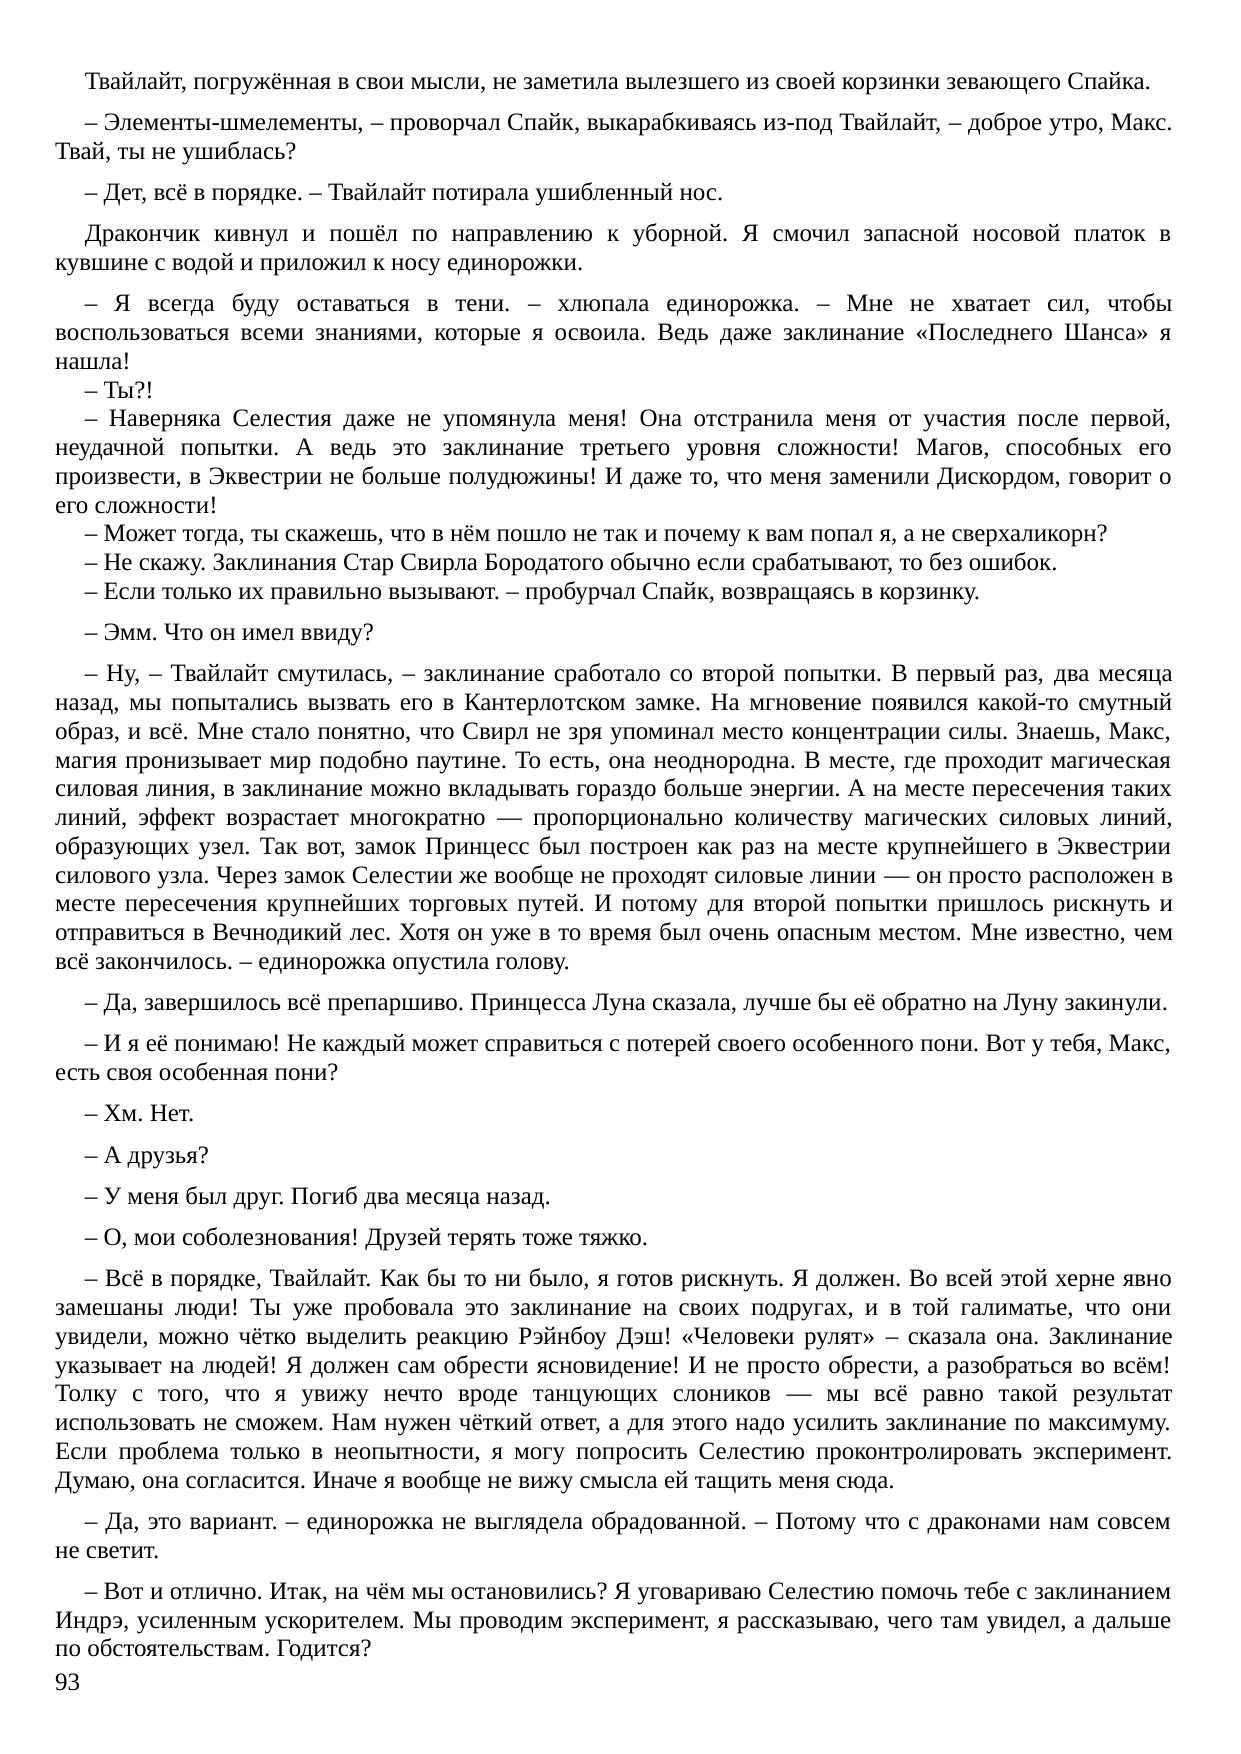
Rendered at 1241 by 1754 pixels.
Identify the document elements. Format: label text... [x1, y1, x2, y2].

text – Да, завершилось всё препаршиво. Принцесса Луна сказала, лучше бы её обратно на Луну закинули. [55, 987, 1173, 1016]
text – Может тогда, ты скажешь, что в нём пошло не так и почему к вам попал я, а не сверхаликорн? [55, 518, 1173, 547]
text – Элементы-шмелементы, – проворчал Спайк, выкарабкиваясь из-под Твайлайт, – доброе утро, Макс. Твай, ты не ушиблась? [55, 107, 1173, 165]
text – Дет, всё в порядке. – Твайлайт потирала ушибленный нос. [55, 177, 1173, 206]
text – Да, это вариант. – единорожка не выглядела обрадованной. – Потому что с драконами нам совсем не светит. [55, 1506, 1173, 1563]
text – Хм. Нет. [55, 1098, 1173, 1127]
text – Ты?! [55, 375, 1173, 403]
text Твайлайт, погружённая в свои мысли, не заметила вылезшего из своей корзинки зевающего Спайка. [55, 66, 1173, 95]
text – Если только их правильно вызывают. – пробурчал Спайк, возвращаясь в корзинку. [55, 576, 1173, 605]
text – Ну, – Твайлайт смутилась, – заклинание сработало со второй попытки. В первый раз, два месяца назад, мы попытались вызвать его в Кантерлотском замке. На мгновение появился какой-то смутный образ, и всё. Мне стало понятно, что Свирл не зря упоминал место концентрации силы. Знаешь, Макс, магия пронизывает мир подобно паутине. То есть, она неоднородна. В месте, где проходит магическая силовая линия, в заклинание можно вкладывать гораздо больше энергии. А на месте пересечения таких линий, эффект возрастает многократно — пропорционально количеству магических силовых линий, образующих узел. Так вот, замок Принцесс был построен как раз на месте крупнейшего в Эквестрии силового узла. Через замок Селестии же вообще не проходят силовые линии — он просто расположен в месте пересечения крупнейших торговых путей. И потому для второй попытки пришлось рискнуть и отправиться в Вечнодикий лес. Хотя он уже в то время был очень опасным местом. Мне известно, чем всё закончилось. – единорожка опустила голову. [55, 658, 1173, 975]
text – Я всегда буду оставаться в тени. – хлюпала единорожка. – Мне не хватает сил, чтобы воспользоваться всеми знаниями, которые я освоила. Ведь даже заклинание «Последнего Шанса» я нашла! [55, 288, 1173, 375]
text – О, мои соболезнования! Друзей терять тоже тяжко. [55, 1222, 1173, 1251]
text – Наверняка Селестия даже не упомянула меня! Она отстранила меня от участия после первой, неудачной попытки. А ведь это заклинание третьего уровня сложности! Магов, способных его произвести, в Эквестрии не больше полудюжины! И даже то, что меня заменили Дискордом, говорит о его сложности! [55, 403, 1173, 518]
text – Эмм. Что он имел ввиду? [55, 617, 1173, 646]
text – У меня был друг. Погиб два месяца назад. [55, 1181, 1173, 1210]
text – А друзья? [55, 1140, 1173, 1168]
text – И я её понимаю! Не каждый может справиться с потерей своего особенного пони. Вот у тебя, Макс, есть своя особенная пони? [55, 1028, 1173, 1086]
text Дракончик кивнул и пошёл по направлению к уборной. Я смочил запасной носовой платок в кувшине с водой и приложил к носу единорожки. [55, 218, 1173, 276]
text – Вот и отлично. Итак, на чём мы остановились? Я уговариваю Селестию помочь тебе с заклинанием Индрэ, усиленным ускорителем. Мы проводим эксперимент, я рассказываю, чего там увидел, а дальше по обстоятельствам. Годится? [55, 1576, 1173, 1662]
text – Всё в порядке, Твайлайт. Как бы то ни было, я готов рискнуть. Я должен. Во всей этой херне явно замешаны люди! Ты уже пробовала это заклинание на своих подругах, и в той галиматье, что они увидели, можно чётко выделить реакцию Рэйнбоу Дэш! «Человеки рулят» – сказала она. Заклинание указывает на людей! Я должен сам обрести ясновидение! И не просто обрести, а разобраться во всём! Толку с того, что я увижу нечто вроде танцующих слоников — мы всё равно такой результат использовать не сможем. Нам нужен чёткий ответ, а для этого надо усилить заклинание по максимуму. Если проблема только в неопытности, я могу попросить Селестию проконтролировать эксперимент. Думаю, она согласится. Иначе я вообще не вижу смысла ей тащить меня сюда. [55, 1263, 1173, 1493]
text – Не скажу. Заклинания Стар Свирла Бородатого обычно если срабатывают, то без ошибок. [55, 547, 1173, 576]
